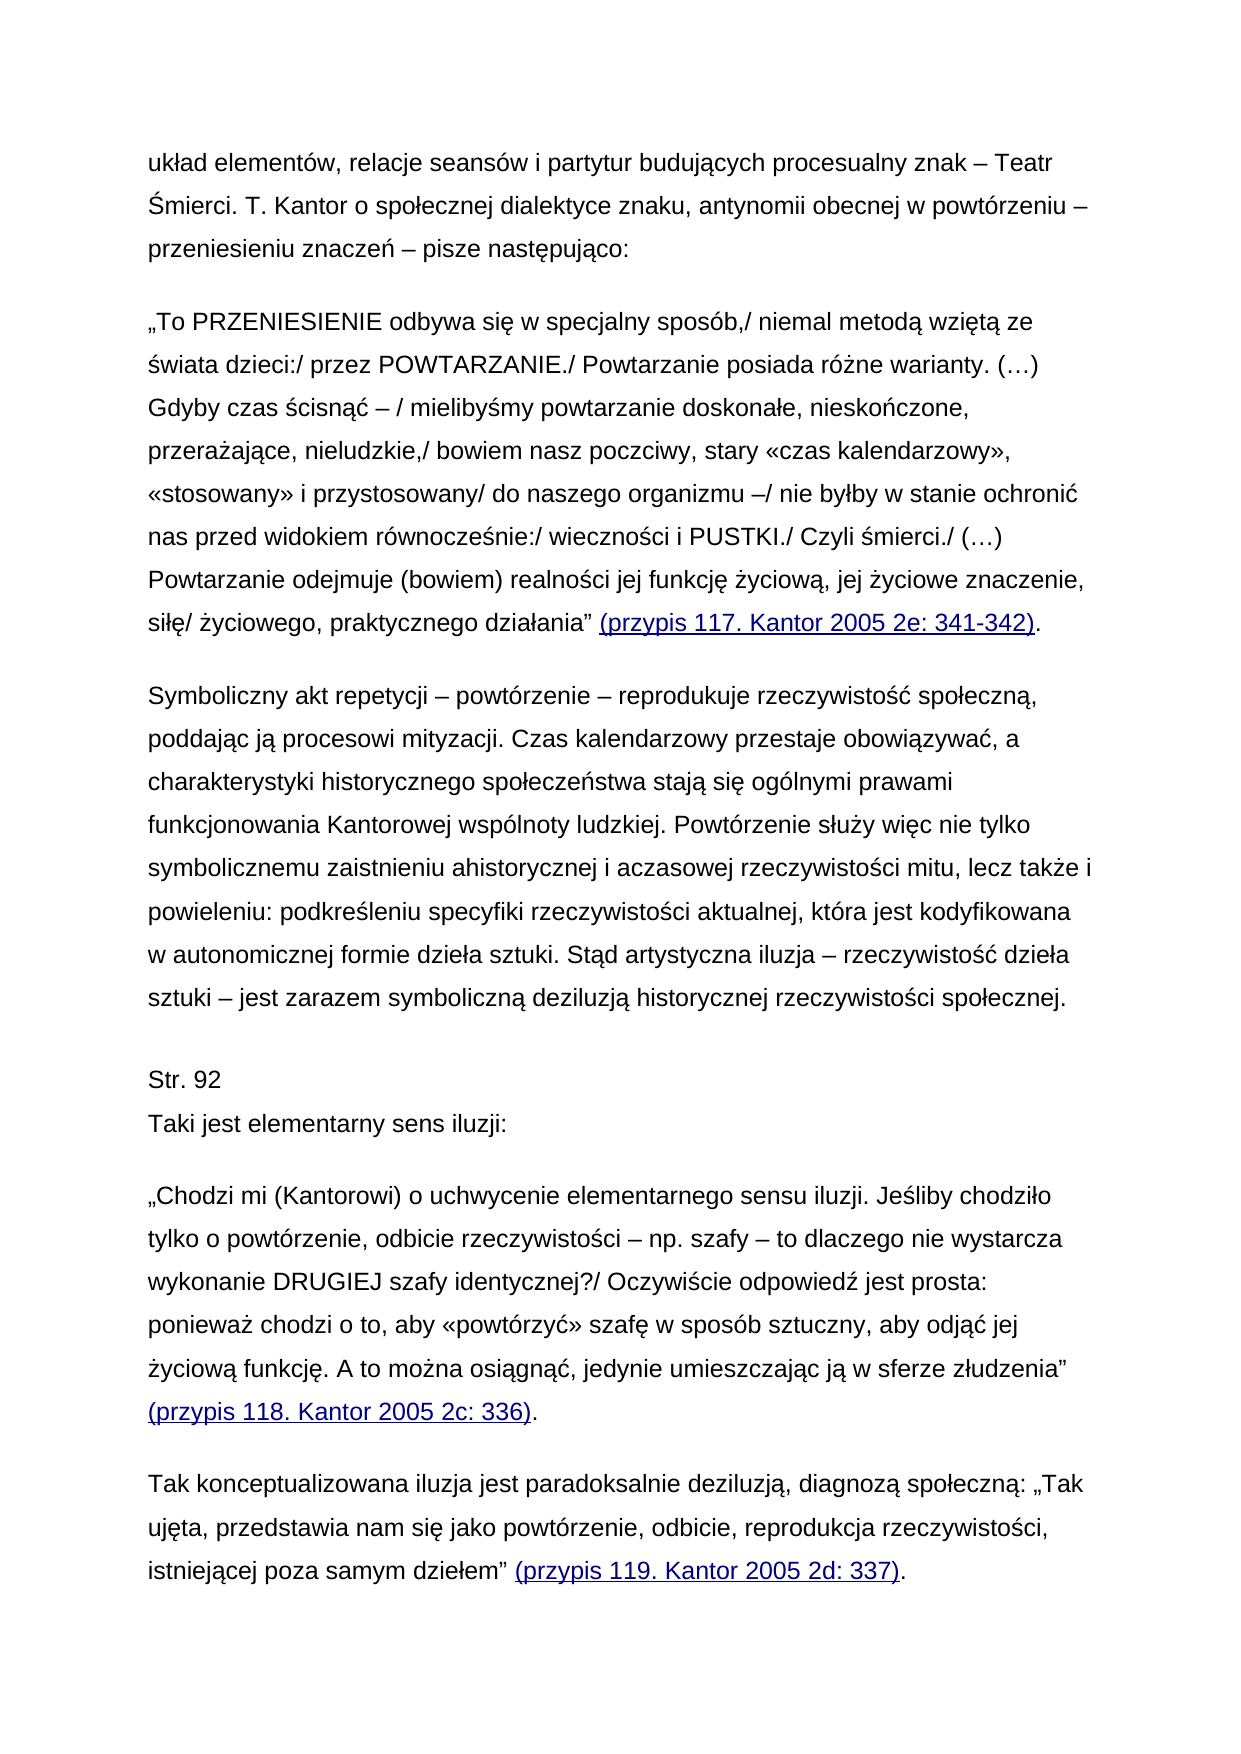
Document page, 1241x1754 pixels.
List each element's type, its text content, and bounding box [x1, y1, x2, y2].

text Tak konceptualizowana iluzja jest paradoksalnie deziluzją, diagnozą społeczną: „Tak ujęta, przedstawia nam się jako powtórzenie, odbicie, reprodukcja rzeczywistości, istniejącej poza samym dziełem” (przypis 119. Kantor 2005 2d: 337). [148, 1469, 1093, 1584]
text Taki jest elementarny sens iluzji: [148, 1108, 1093, 1137]
text układ elementów, relacje seansów i partytur budujących procesualny znak – Teatr Śmierci. T. Kantor o społecznej dialektyce znaku, antynomii obecnej w powtórzeniu – przeniesieniu znaczeń – pisze następująco: [148, 148, 1093, 263]
text „To PRZENIESIENIE odbywa się w specjalny sposób,/ niemal metodą wziętą ze świata dzieci:/ przez POWTARZANIE./ Powtarzanie posiada różne warianty. (…) Gdyby czas ścisnąć – / mielibyśmy powtarzanie doskonałe, nieskończone, przerażające, nieludzkie,/ bowiem nasz poczciwy, stary «czas kalendarzowy», «stosowany» i przystosowany/ do naszego organizmu –/ nie byłby w stanie ochronić nas przed widokiem równocześnie:/ wieczności i PUSTKI./ Czyli śmierci./ (…) Powtarzanie odejmuje (bowiem) realności jej funkcję życiową, jej życiowe znaczenie, siłę/ życiowego, praktycznego działania” (przypis 117. Kantor 2005 2e: 341-342). [148, 306, 1093, 637]
text Str. 92 [148, 1065, 1093, 1094]
text „Chodzi mi (Kantorowi) o uchwycenie elementarnego sensu iluzji. Jeśliby chodziło tylko o powtórzenie, odbicie rzeczywistości – np. szafy – to dlaczego nie wystarcza wykonanie DRUGIEJ szafy identycznej?/ Oczywiście odpowiedź jest prosta: ponieważ chodzi o to, aby «powtórzyć» szafę w sposób sztuczny, aby odjąć jej życiową funkcję. A to można osiągnąć, jedynie umieszczając ją w sferze złudzenia” (przypis 118. Kantor 2005 2c: 336). [148, 1181, 1093, 1426]
text Symboliczny akt repetycji – powtórzenie – reprodukuje rzeczywistość społeczną, poddając ją procesowi mityzacji. Czas kalendarzowy przestaje obowiązywać, a charakterystyki historycznego społeczeństwa stają się ogólnymi prawami funkcjonowania Kantorowej wspólnoty ludzkiej. Powtórzenie służy więc nie tylko symbolicznemu zaistnieniu ahistorycznej i aczasowej rzeczywistości mitu, lecz także i powieleniu: podkreśleniu specyfiki rzeczywistości aktualnej, która jest kodyfikowana w autonomicznej formie dzieła sztuki. Stąd artystyczna iluzja – rzeczywistość dzieła sztuki – jest zarazem symboliczną deziluzją historycznej rzeczywistości społecznej. [148, 681, 1093, 1012]
